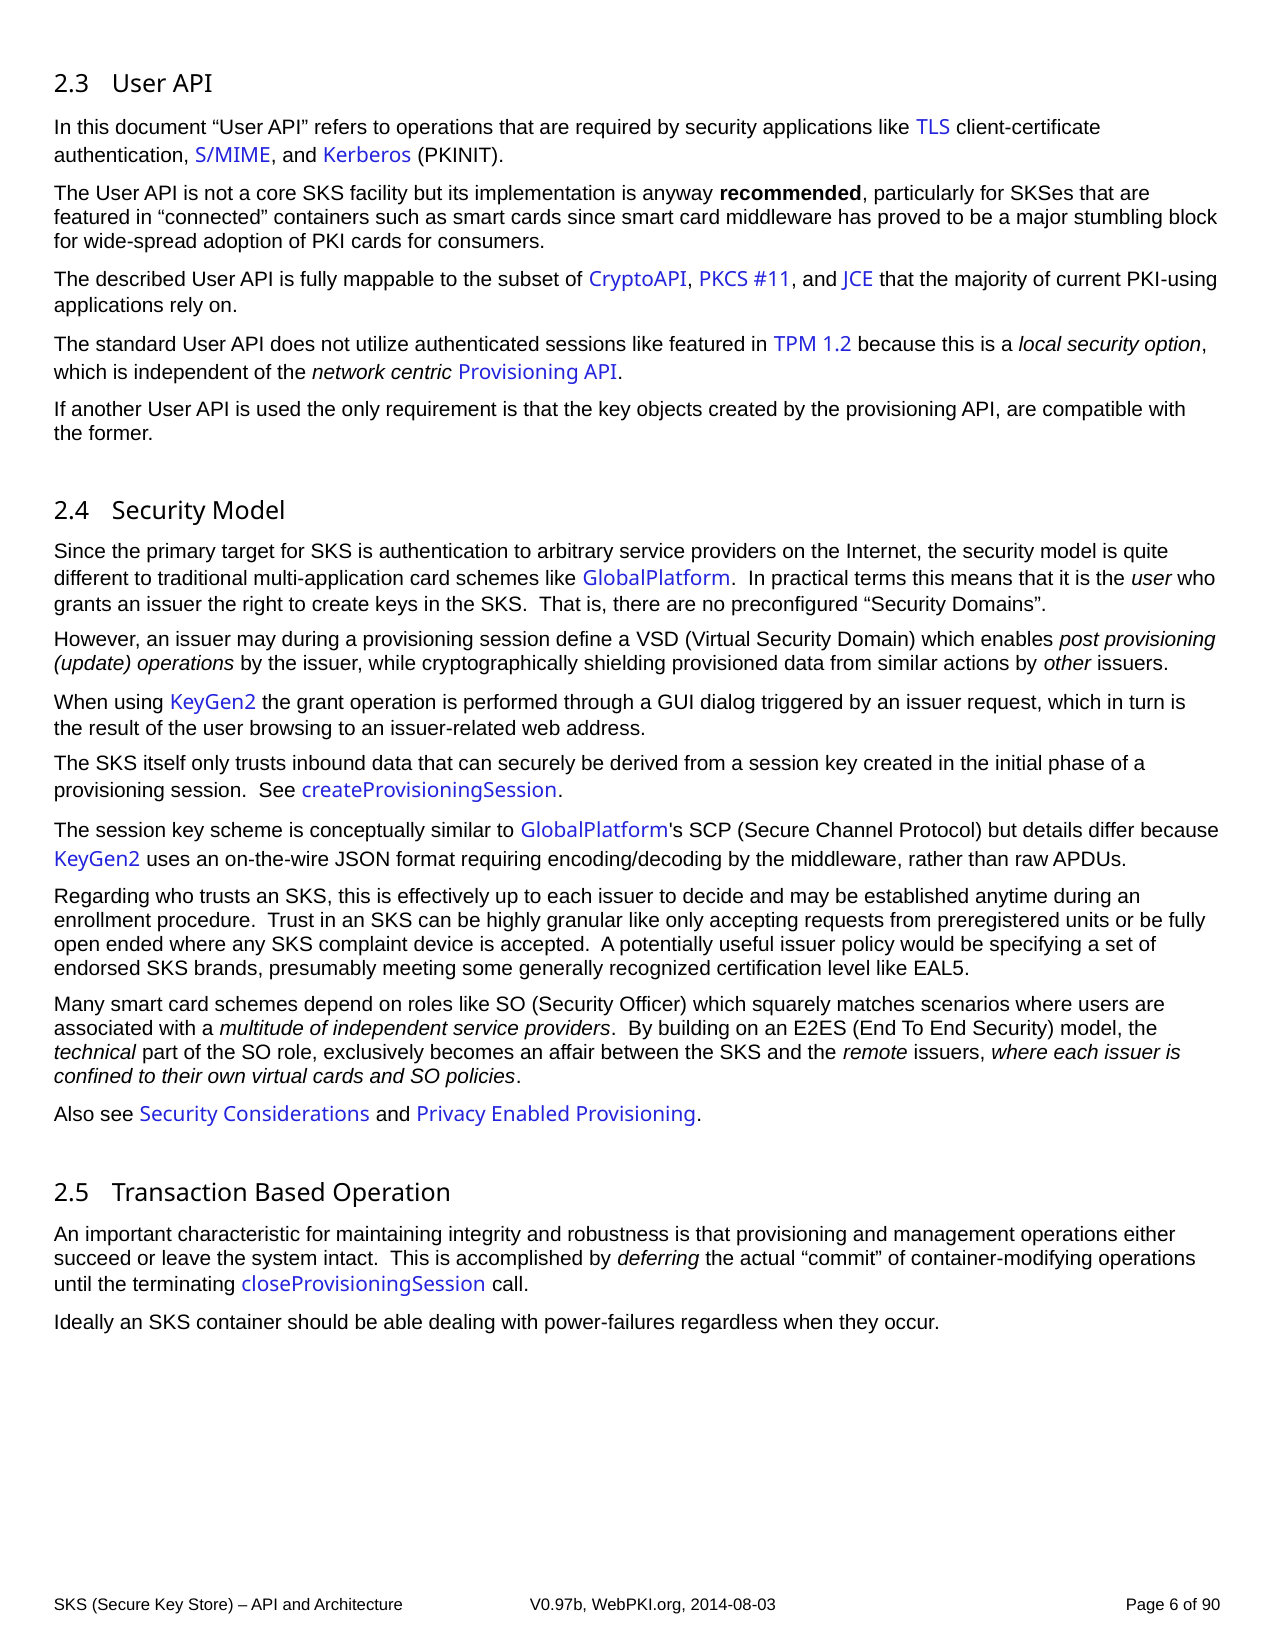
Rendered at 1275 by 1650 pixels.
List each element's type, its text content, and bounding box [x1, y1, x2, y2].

text An important characteristic for maintaining integrity and robustness is that provisioning and management operations either succeed or leave the system intact. This is accomplished by deferring the actual “commit” of container-modifying operations until the terminating closeProvisioningSession call. [54, 1222, 1221, 1298]
subtitle Security Model [54, 493, 1221, 527]
text However, an issuer may during a provisioning session define a VSD (Virtual Security Domain) which enables post provisioning (update) operations by the issuer, while cryptographically shielding provisioned data from similar actions by other issuers. [54, 627, 1221, 675]
text The User API is not a core SKS facility but its implementation is anyway recommended, particularly for SKSes that are featured in “connected” containers such as smart cards since smart card middleware has proved to be a major stumbling block for wide-spread adoption of PKI cards for consumers. [54, 181, 1221, 253]
text Also see Security Considerations and Privacy Enabled Provisioning. [54, 1099, 1221, 1128]
text The standard User API does not utilize authenticated sessions like featured in TPM 1.2 because this is a local security option, which is independent of the network centric Provisioning API. [54, 329, 1221, 386]
text The SKS itself only trusts inbound data that can securely be derived from a session key created in the initial phase of a provisioning session. See createProvisioningSession. [54, 751, 1221, 803]
text The session key scheme is conceptually similar to GlobalPlatform's SCP (Secure Channel Protocol) but details differ because KeyGen2 uses an on-the-wire JSON format requiring encoding/decoding by the middleware, rather than raw APDUs. [54, 815, 1221, 872]
text When using KeyGen2 the grant operation is performed through a GUI dialog triggered by an issuer request, which in turn is the result of the user browsing to an issuer-related web address. [54, 687, 1221, 739]
subtitle User API [54, 66, 1221, 100]
text The described User API is fully mappable to the subset of CryptoAPI, PKCS #11, and JCE that the majority of current PKI‑using applications rely on. [54, 264, 1221, 317]
text In this document “User API” refers to operations that are required by security applications like TLS client-certificate authentication, S/MIME, and Kerberos (PKINIT). [54, 112, 1221, 169]
text Many smart card schemes depend on roles like SO (Security Officer) which squarely matches scenarios where users are associated with a multitude of independent service providers. By building on an E2ES (End To End Security) model, the technical part of the SO role, exclusively becomes an affair between the SKS and the remote issuers, where each issuer is confined to their own virtual cards and SO policies. [54, 992, 1221, 1087]
text Regarding who trusts an SKS, this is effectively up to each issuer to decide and may be established anytime during an enrollment procedure. Trust in an SKS can be highly granular like only accepting requests from preregistered units or be fully open ended where any SKS complaint device is accepted. A potentially useful issuer policy would be specifying a set of endorsed SKS brands, presumably meeting some generally recognized certification level like EAL5. [54, 884, 1221, 980]
text Ideally an SKS container should be able dealing with power-failures regardless when they occur. [54, 1310, 1221, 1334]
text Since the primary target for SKS is authentication to arbitrary service providers on the Internet, the security model is quite different to traditional multi-application card schemes like GlobalPlatform. In practical terms this means that it is the user who grants an issuer the right to create keys in the SKS. That is, there are no preconfigured “Security Domains”. [54, 539, 1221, 616]
subtitle Transaction Based Operation [54, 1175, 1221, 1209]
text If another User API is used the only requirement is that the key objects created by the provisioning API, are compatible with the former. [54, 397, 1221, 445]
